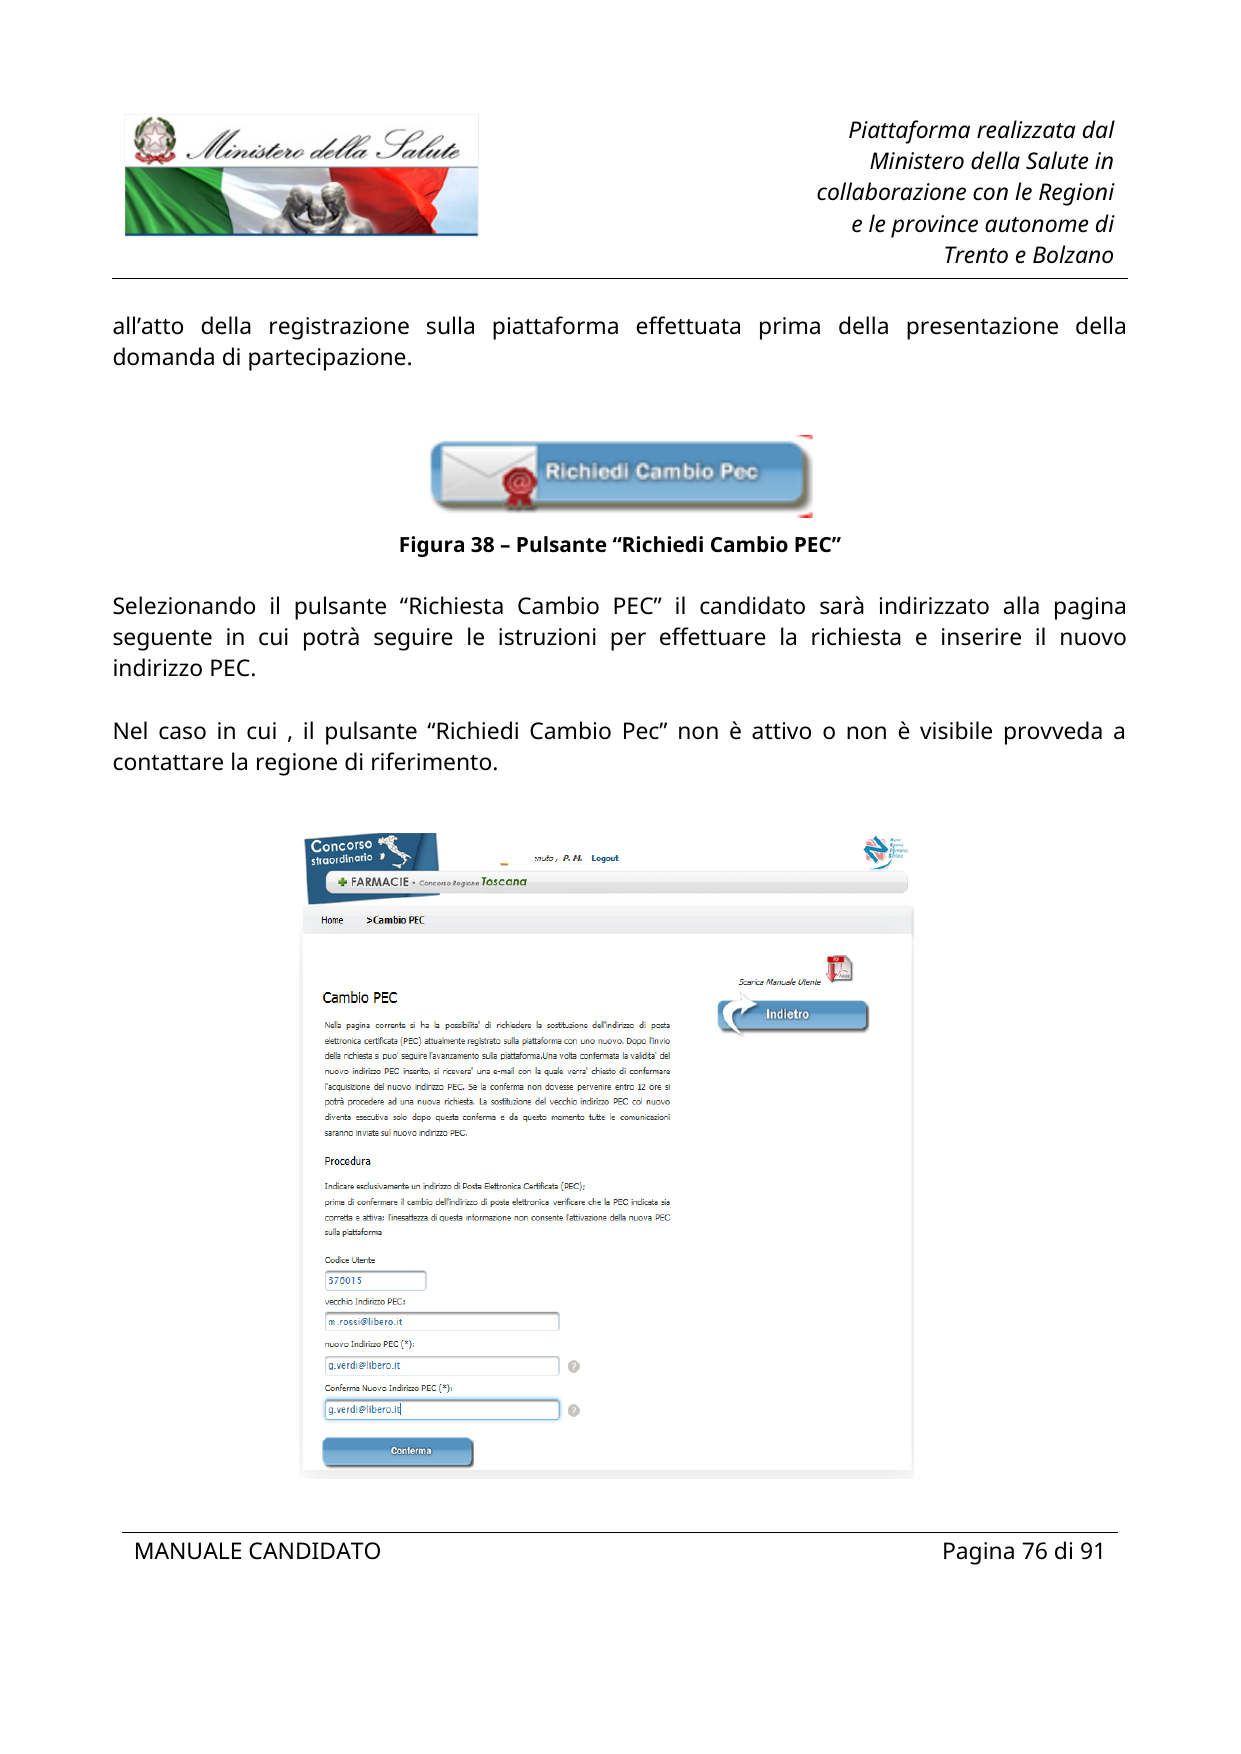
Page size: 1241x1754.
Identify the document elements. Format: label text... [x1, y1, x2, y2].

text Selezionando il pulsante “Richiesta Cambio PEC” il candidato sarà indirizzato alla pagina seguente in cui potrà seguire le istruzioni per effettuare la richiesta e inserire il nuovo indirizzo PEC. [112, 590, 1128, 684]
text Nel caso in cui , il pulsante “Richiedi Cambio Pec” non è attivo o non è visibile provveda a contattare la regione di riferimento. [112, 715, 1128, 777]
text all’atto della registrazione sulla piattaforma effettuata prima della presentazione della domanda di partecipazione. [112, 310, 1128, 373]
text Figura 38 – Pulsante “Richiedi Cambio PEC” [112, 530, 1128, 559]
